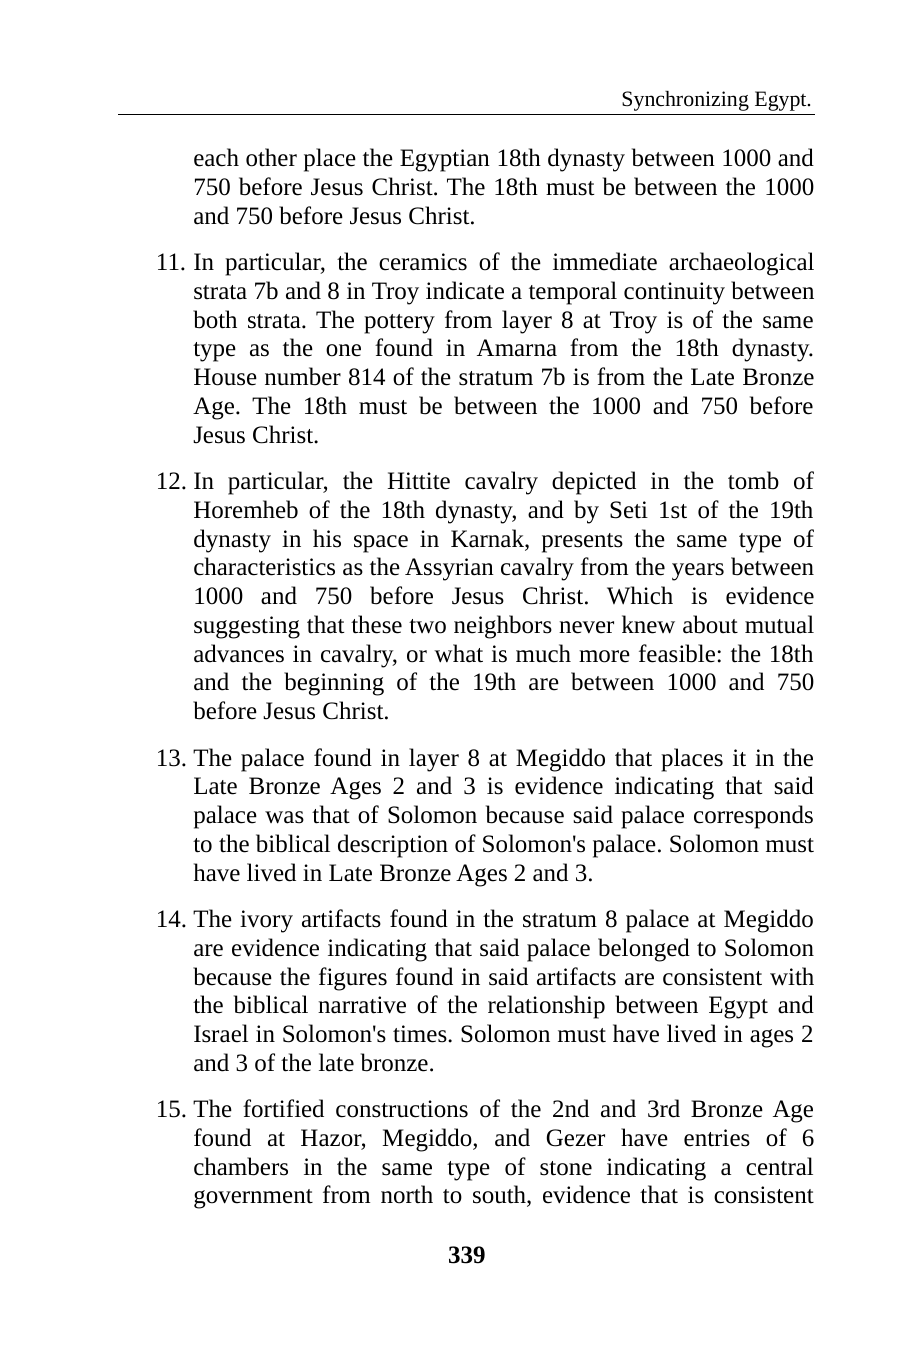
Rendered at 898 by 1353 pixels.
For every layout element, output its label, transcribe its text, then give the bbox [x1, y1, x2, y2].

list The palace found in layer 8 at Megiddo that places it in the Late Bronze Ages 2 and 3 is evidence indicating that said palace was that of Solomon because said palace corresponds to the biblical description of Solomon's palace. Solomon must have lived in Late Bronze Ages 2 and 3. [156, 743, 815, 886]
list The ivory artifacts found in the stratum 8 palace at Megiddo are evidence indicating that said palace belonged to Solomon because the figures found in said artifacts are consistent with the biblical narrative of the relationship between Egypt and Israel in Solomon's times. Solomon must have lived in ages 2 and 3 of the late bronze. [156, 904, 815, 1077]
list each other place the Egyptian 18th dynasty between 1000 and 750 before Jesus Christ. The 18th must be between the 1000 and 750 before Jesus Christ. [156, 143, 815, 229]
list In particular, the Hittite cavalry depicted in the tomb of Horemheb of the 18th dynasty, and by Seti 1st of the 19th dynasty in his space in Karnak, presents the same type of characteristics as the Assyrian cavalry from the years between 1000 and 750 before Jesus Christ. Which is evidence suggesting that these two neighbors never knew about mutual advances in cavalry, or what is much more feasible: the 18th and the beginning of the 19th are between 1000 and 750 before Jesus Christ. [156, 466, 815, 725]
list In particular, the ceramics of the immediate archaeological strata 7b and 8 in Troy indicate a temporal continuity between both strata. The pottery from layer 8 at Troy is of the same type as the one found in Amarna from the 18th dynasty. House number 814 of the stratum 7b is from the Late Bronze Age. The 18th must be between the 1000 and 750 before Jesus Christ. [156, 247, 815, 448]
list The fortified constructions of the 2nd and 3rd Bronze Age found at Hazor, Megiddo, and Gezer have entries of 6 chambers in the same type of stone indicating a central government from north to south, evidence that is consistent [156, 1094, 815, 1209]
